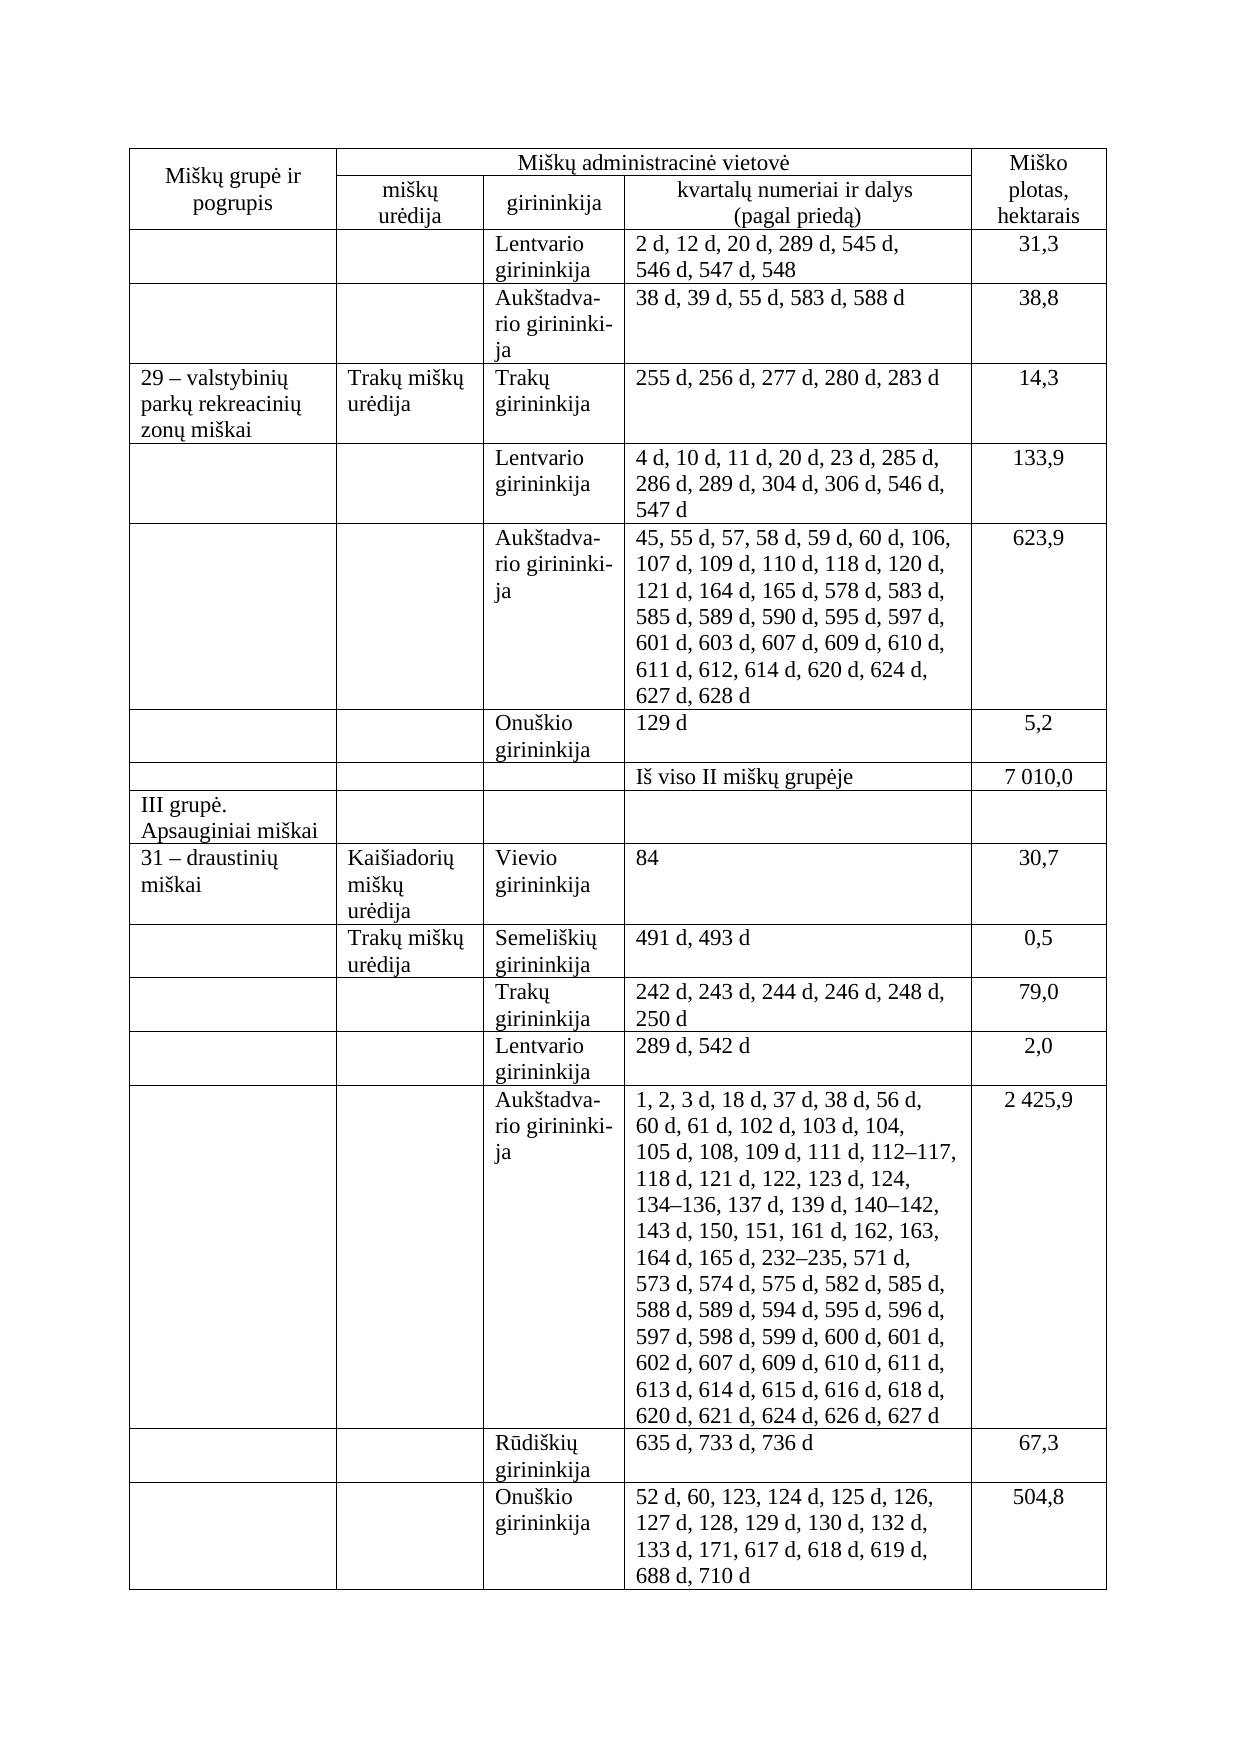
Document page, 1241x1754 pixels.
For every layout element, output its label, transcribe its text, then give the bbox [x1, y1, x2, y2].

table_cell 4 d, 10 d, 11 d, 20 d, 23 d, 285 d, 286 d, 289 d, 304 d, 306 d, 546 d, 547 d [625, 444, 971, 523]
table_cell [130, 524, 336, 708]
table_cell 45, 55 d, 57, 58 d, 59 d, 60 d, 106, 107 d, 109 d, 110 d, 118 d, 120 d, 121 d, 164 d, 165 d, 578 d, 583 d, 585 d, 589 d, 590 d, 595 d, 597 d, 601 d, 603 d, 607 d, 609 d, 610 d, 611 d, 612, 614 d, 620 d, 624 d, 627 d, 628 d [625, 524, 971, 708]
table_cell Trakų miškų urėdija [337, 925, 483, 977]
table_cell [337, 978, 483, 1031]
table_cell 2 d, 12 d, 20 d, 289 d, 545 d, 546 d, 547 d, 548 [625, 230, 971, 283]
table_cell [130, 1483, 336, 1588]
table_cell 38,8 [972, 284, 1106, 363]
table_cell [337, 230, 483, 283]
table_cell 133,9 [972, 444, 1106, 523]
table_cell Onuškio girininkija [484, 710, 624, 762]
table_cell 0,5 [972, 925, 1106, 977]
table_cell 623,9 [972, 524, 1106, 708]
table_cell 79,0 [972, 978, 1106, 1031]
table_cell Aukštadva-rio girininki-ja [484, 524, 624, 708]
table_cell Lentvario girininkija [484, 230, 624, 283]
table_cell 129 d [625, 710, 971, 762]
table_cell 14,3 [972, 364, 1106, 443]
table_cell [130, 1429, 336, 1482]
table_header Miškų administracinė vietovė [337, 149, 971, 175]
table_cell Lentvario girininkija [484, 1032, 624, 1085]
table_cell [337, 791, 483, 843]
table_cell [337, 1086, 483, 1428]
table_cell 5,2 [972, 710, 1106, 762]
table_cell [130, 710, 336, 762]
table_cell Semeliškių girininkija [484, 925, 624, 977]
table_cell Vievio girininkija [484, 844, 624, 923]
table_cell Aukštadva-rio girininki-ja [484, 284, 624, 363]
table_cell 491 d, 493 d [625, 925, 971, 977]
table_cell [972, 791, 1106, 843]
table_cell [130, 1032, 336, 1085]
table_cell [625, 791, 971, 843]
table_header Miško plotas, hektarais [972, 149, 1106, 229]
table_cell Aukštadva-rio girininki-ja [484, 1086, 624, 1428]
table_cell girininkija [484, 176, 624, 229]
table_cell Trakų girininkija [484, 364, 624, 443]
table_cell [130, 763, 336, 789]
table_cell 31 – draustinių miškai [130, 844, 336, 923]
table_cell [130, 925, 336, 977]
table_cell [337, 1032, 483, 1085]
table_cell 84 [625, 844, 971, 923]
table_cell Rūdiškių girininkija [484, 1429, 624, 1482]
table_cell [337, 1483, 483, 1588]
table_cell [484, 763, 624, 789]
table_cell [337, 524, 483, 708]
table_cell 7 010,0 [972, 763, 1106, 789]
table_cell 1, 2, 3 d, 18 d, 37 d, 38 d, 56 d, 60 d, 61 d, 102 d, 103 d, 104, 105 d, 108, 109 d, 111 d, 112–117, 118 d, 121 d, 122, 123 d, 124, 134–136, 137 d, 139 d, 140–142, 143 d, 150, 151, 161 d, 162, 163, 164 d, 165 d, 232–235, 571 d, 573 d, 574 d, 575 d, 582 d, 585 d, 588 d, 589 d, 594 d, 595 d, 596 d, 597 d, 598 d, 599 d, 600 d, 601 d, 602 d, 607 d, 609 d, 610 d, 611 d, 613 d, 614 d, 615 d, 616 d, 618 d, 620 d, 621 d, 624 d, 626 d, 627 d [625, 1086, 971, 1428]
table_cell [337, 710, 483, 762]
table_cell 289 d, 542 d [625, 1032, 971, 1085]
table_cell [130, 444, 336, 523]
table_cell [337, 763, 483, 789]
table_cell Trakų girininkija [484, 978, 624, 1031]
table_cell 29 – valstybinių parkų rekreacinių zonų miškai [130, 364, 336, 443]
table_cell [130, 978, 336, 1031]
table_cell Onuškio girininkija [484, 1483, 624, 1588]
table_cell 67,3 [972, 1429, 1106, 1482]
table_cell [484, 791, 624, 843]
table_header Miškų grupė ir pogrupis [130, 149, 336, 229]
table_cell 30,7 [972, 844, 1106, 923]
table_cell 2,0 [972, 1032, 1106, 1085]
table_cell 504,8 [972, 1483, 1106, 1588]
table_cell 31,3 [972, 230, 1106, 283]
table_cell [337, 284, 483, 363]
table_cell 635 d, 733 d, 736 d [625, 1429, 971, 1482]
table_cell [337, 1429, 483, 1482]
table_cell 52 d, 60, 123, 124 d, 125 d, 126, 127 d, 128, 129 d, 130 d, 132 d, 133 d, 171, 617 d, 618 d, 619 d, 688 d, 710 d [625, 1483, 971, 1588]
table_cell miškų urėdija [337, 176, 483, 229]
table_cell 38 d, 39 d, 55 d, 583 d, 588 d [625, 284, 971, 363]
table_cell [130, 230, 336, 283]
table_cell III grupė. Apsauginiai miškai [130, 791, 336, 843]
table_cell [130, 284, 336, 363]
table_cell Lentvario girininkija [484, 444, 624, 523]
table_cell 2 425,9 [972, 1086, 1106, 1428]
table_cell [337, 444, 483, 523]
table_cell Kaišiadorių miškų urėdija [337, 844, 483, 923]
table_cell 255 d, 256 d, 277 d, 280 d, 283 d [625, 364, 971, 443]
table_cell [130, 1086, 336, 1428]
table_cell kvartalų numeriai ir dalys (pagal priedą) [625, 176, 971, 229]
table_cell Iš viso II miškų grupėje [625, 763, 971, 789]
table_cell Trakų miškų urėdija [337, 364, 483, 443]
table_cell 242 d, 243 d, 244 d, 246 d, 248 d, 250 d [625, 978, 971, 1031]
